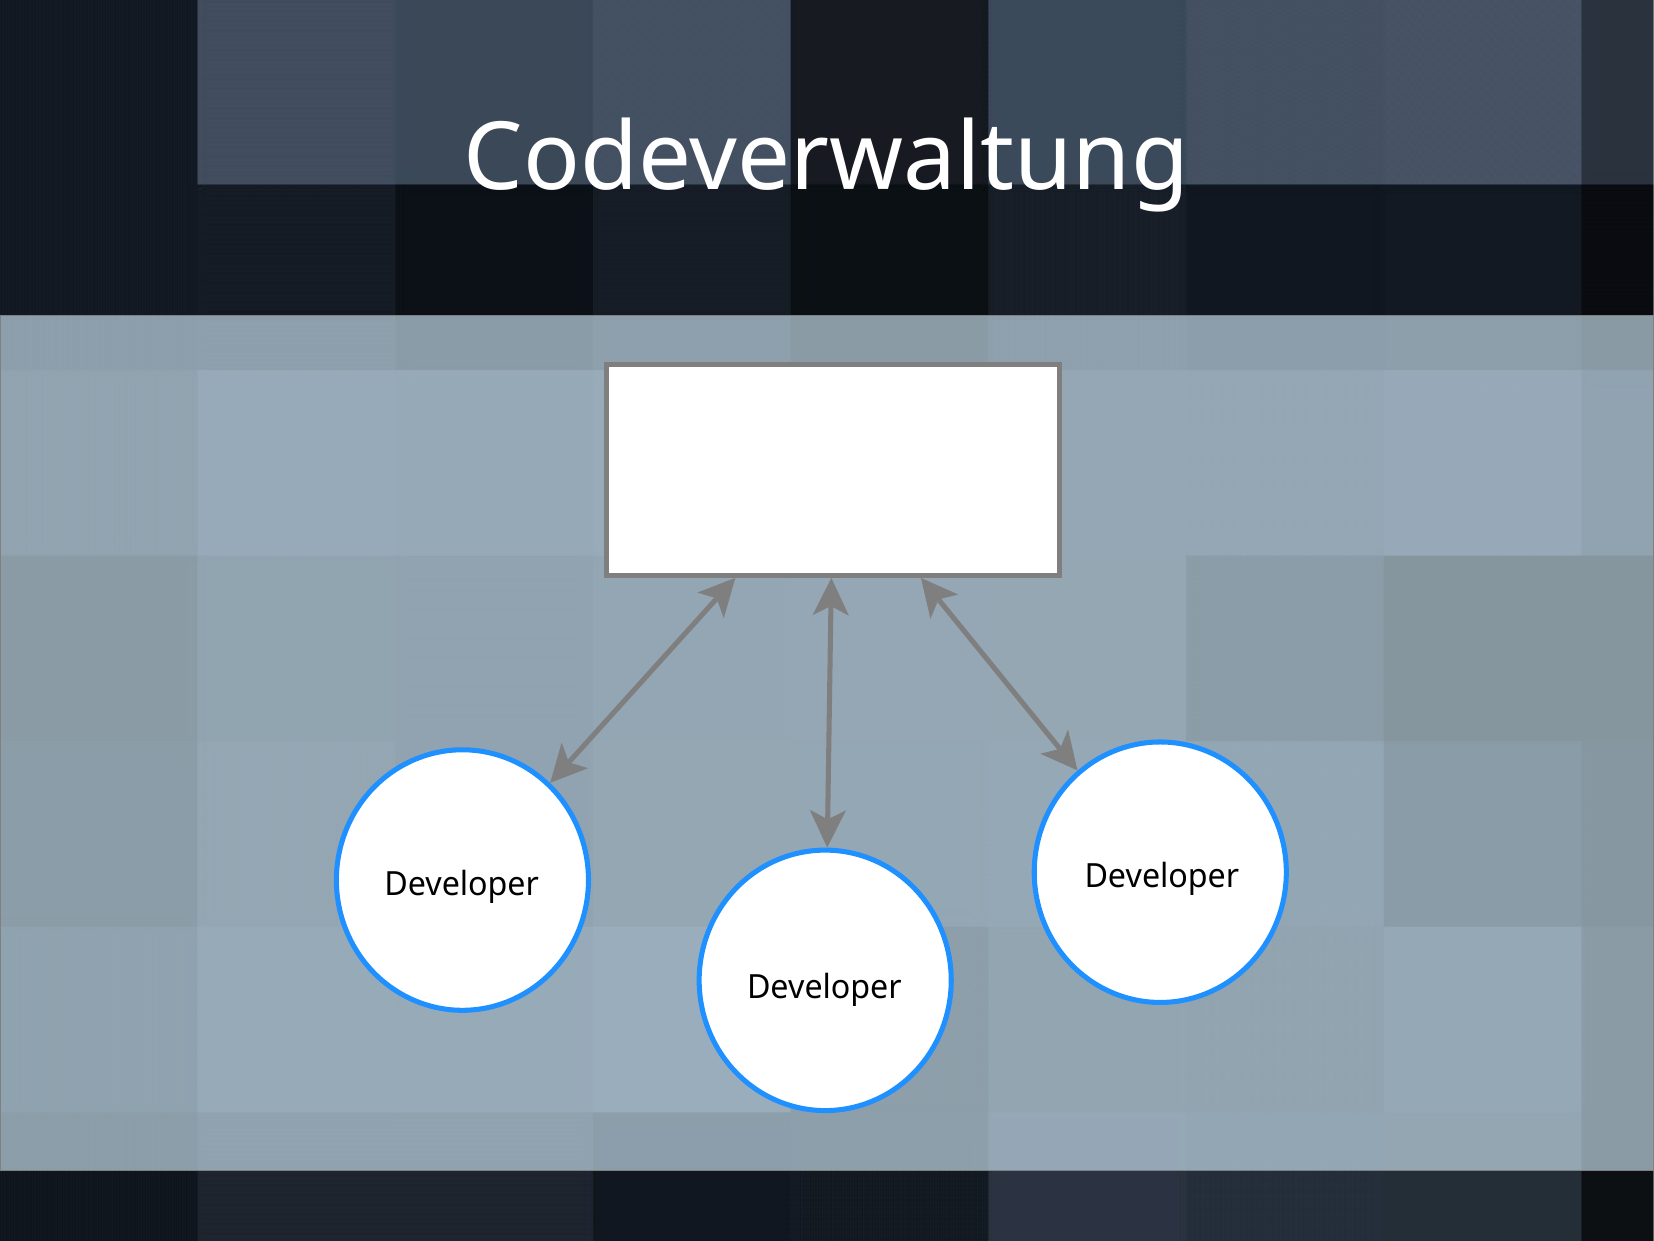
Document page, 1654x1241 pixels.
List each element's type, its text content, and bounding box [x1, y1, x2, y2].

picture [0, 0, 1654, 315]
title Codeverwaltung [82, 49, 1571, 257]
picture [333, 345, 1291, 1126]
text_box [0, 315, 1654, 1171]
picture [0, 1171, 1654, 1241]
